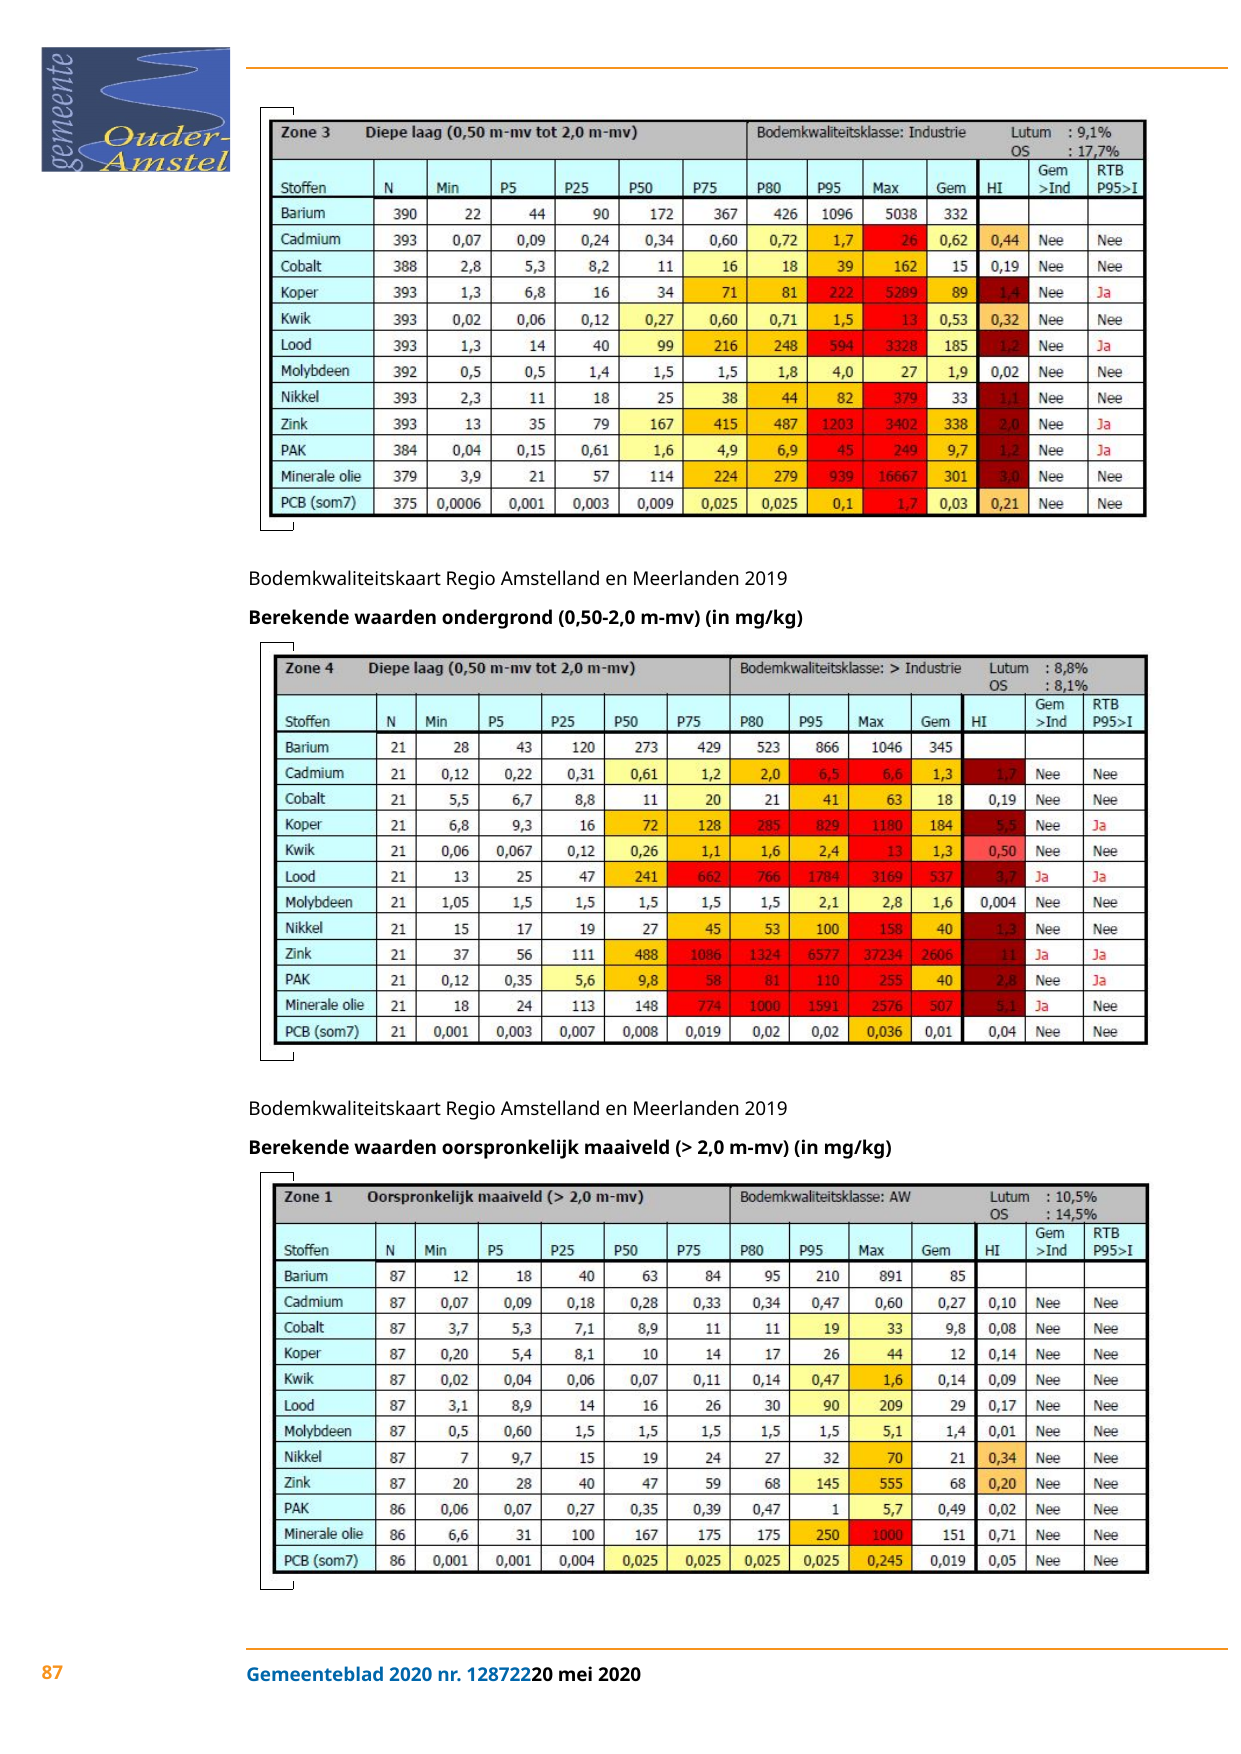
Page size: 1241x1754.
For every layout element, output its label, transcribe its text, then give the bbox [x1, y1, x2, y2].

text Bodemkwaliteitskaart Regio Amstelland en Meerlanden 2019 [248, 565, 1152, 591]
text Berekende waarden ondergrond (0,50-2,0 m-mv) (in mg/kg) [248, 604, 1152, 630]
picture [41, 47, 231, 172]
text Bodemkwaliteitskaart Regio Amstelland en Meerlanden 2019 [248, 1095, 1152, 1121]
picture [268, 115, 1155, 522]
text Berekende waarden oorspronkelijk maaiveld (> 2,0 m-mv) (in mg/kg) [248, 1134, 1152, 1160]
picture [268, 651, 1155, 1052]
picture [268, 1181, 1155, 1581]
